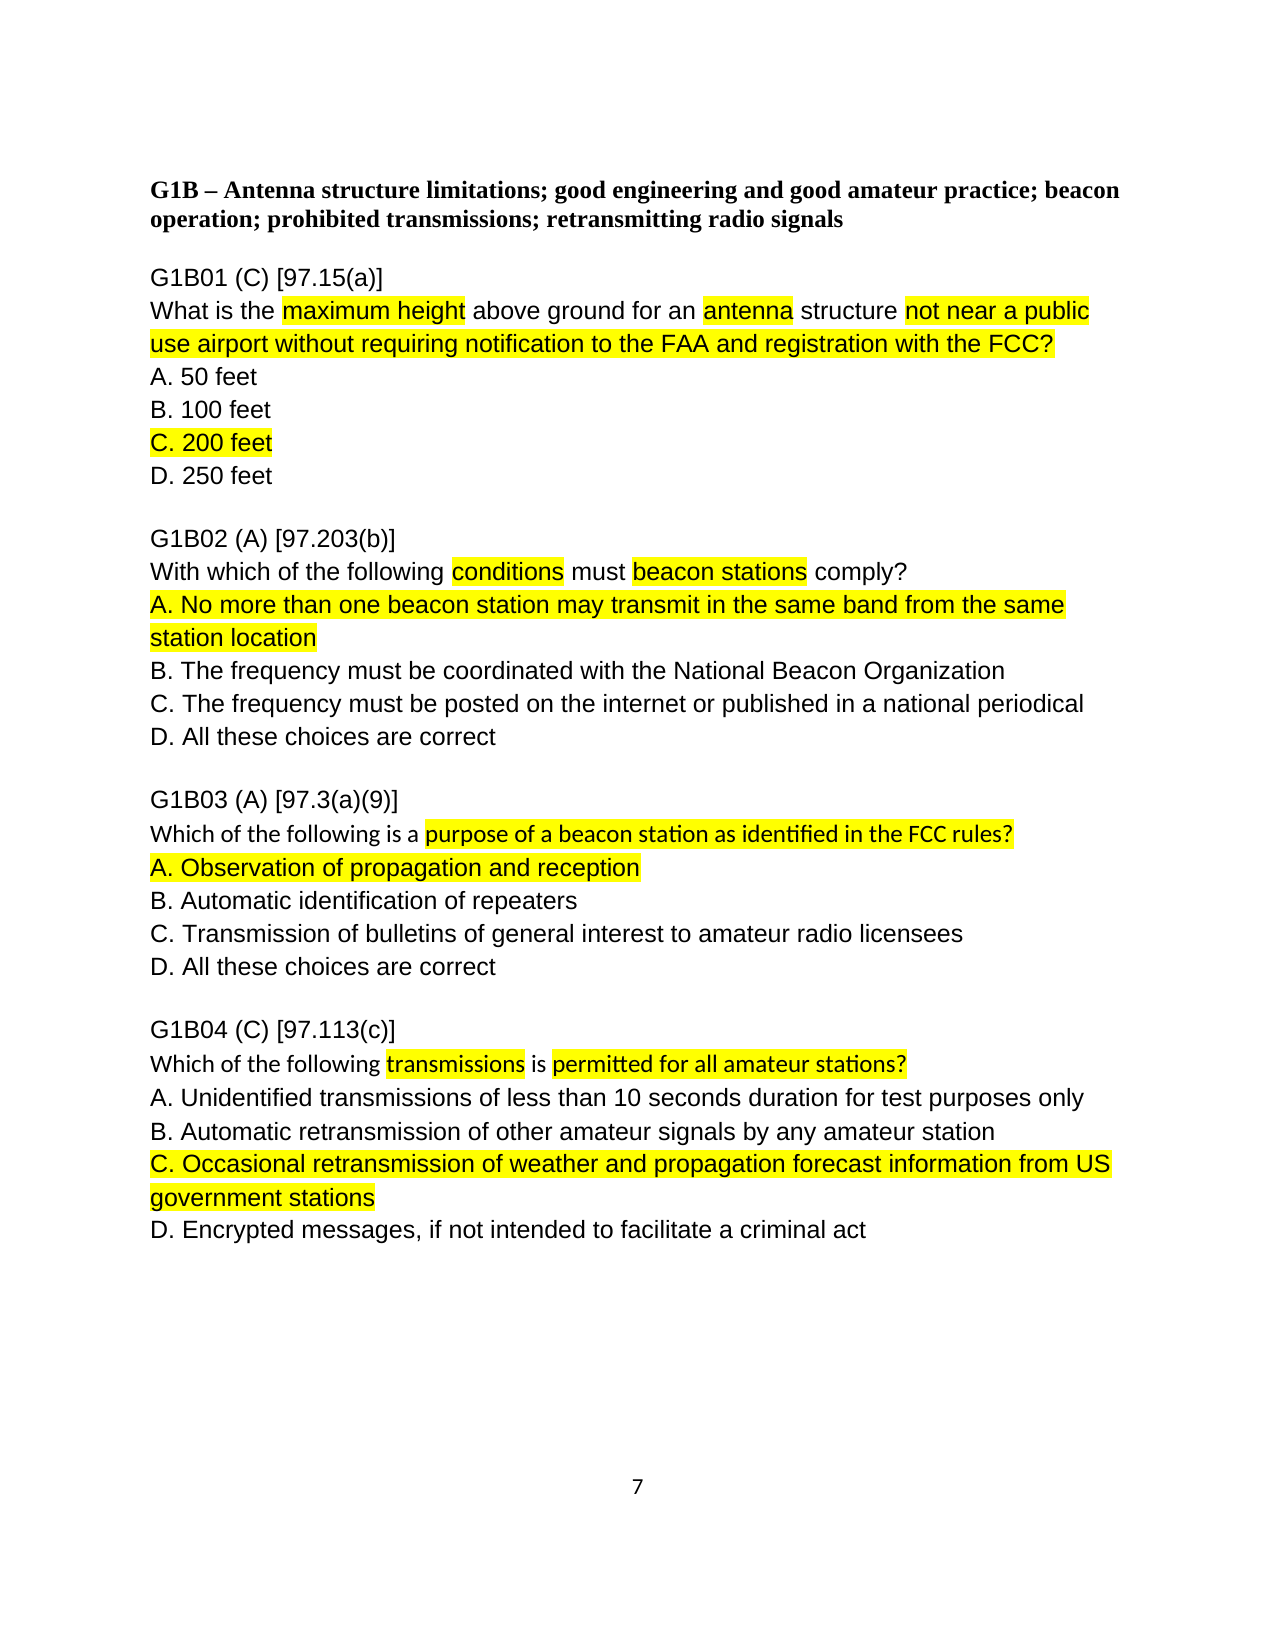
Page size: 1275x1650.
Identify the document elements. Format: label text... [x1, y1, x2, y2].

text G1B02 (A) [97.203(b)] With which of the following conditions must beacon stations comply? A. No more than one beacon station may transmit in the same band from the same station location B. The frequency must be coordinated with the National Beacon Organization C. The frequency must be posted on the internet or published in a national periodical D. All these choices are correct [150, 524, 1125, 751]
text G1B03 (A) [97.3(a)(9)] Which of the following is a purpose of a beacon station as identified in the FCC rules? A. Observation of propagation and reception B. Automatic identification of repeaters C. Transmission of bulletins of general interest to amateur radio licensees D. All these choices are correct [150, 785, 1125, 981]
text G1B01 (C) [97.15(a)] What is the maximum height above ground for an antenna structure not near a public use airport without requiring notification to the FAA and registration with the FCC? A. 50 feet B. 100 feet C. 200 feet D. 250 feet [150, 263, 1125, 490]
subtitle G1B – Antenna structure limitations; good engineering and good amateur practice; beacon operation; prohibited transmissions; retransmitting radio signals [150, 176, 1125, 233]
text G1B04 (C) [97.113(c)] Which of the following transmissions is permitted for all amateur stations? A. Unidentified transmissions of less than 10 seconds duration for test purposes only B. Automatic retransmission of other amateur signals by any amateur station C. Occasional retransmission of weather and propagation forecast information from US government stations D. Encrypted messages, if not intended to facilitate a criminal act [150, 1015, 1125, 1244]
